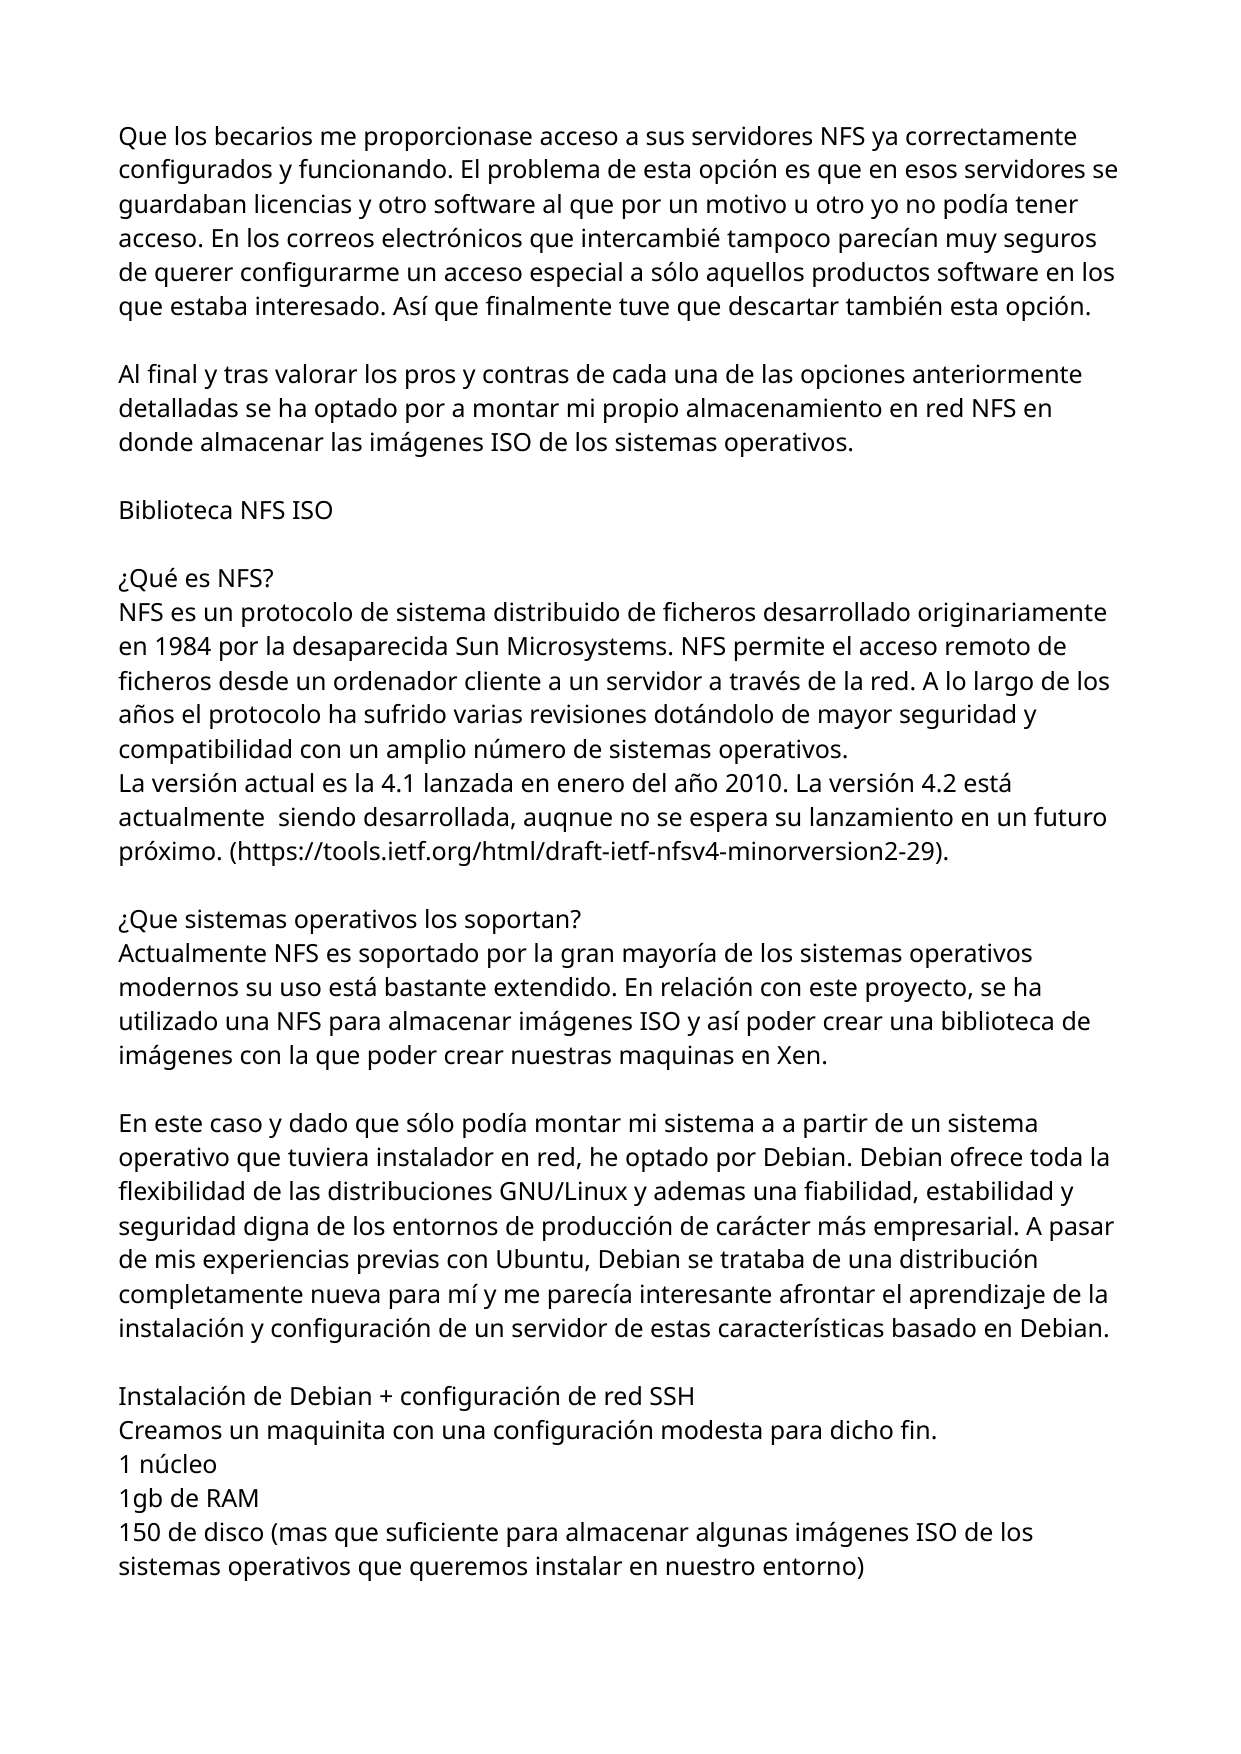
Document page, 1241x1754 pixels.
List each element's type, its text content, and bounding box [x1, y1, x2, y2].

text Al final y tras valorar los pros y contras de cada una de las opciones anteriormente detalladas se ha optado por a montar mi propio almacenamiento en red NFS en donde almacenar las imágenes ISO de los sistemas operativos. [118, 357, 1122, 459]
text 150 de disco (mas que suficiente para almacenar algunas imágenes ISO de los sistemas operativos que queremos instalar en nuestro entorno) [118, 1515, 1122, 1583]
text ¿Que sistemas operativos los soportan? [118, 902, 1122, 936]
text En este caso y dado que sólo podía montar mi sistema a a partir de un sistema operativo que tuviera instalador en red, he optado por Debian. Debian ofrece toda la flexibilidad de las distribuciones GNU/Linux y ademas una fiabilidad, estabilidad y seguridad digna de los entornos de producción de carácter más empresarial. A pasar de mis experiencias previas con Ubuntu, Debian se trataba de una distribución completamente nueva para mí y me parecía interesante afrontar el aprendizaje de la instalación y configuración de un servidor de estas características basado en Debian. [118, 1106, 1122, 1344]
text Actualmente NFS es soportado por la gran mayoría de los sistemas operativos modernos su uso está bastante extendido. En relación con este proyecto, se ha utilizado una NFS para almacenar imágenes ISO y así poder crear una biblioteca de imágenes con la que poder crear nuestras maquinas en Xen. [118, 936, 1122, 1072]
text Biblioteca NFS ISO [118, 493, 1122, 527]
text La versión actual es la 4.1 lanzada en enero del año 2010. La versión 4.2 está actualmente siendo desarrollada, auqnue no se espera su lanzamiento en un futuro próximo. (https://tools.ietf.org/html/draft-ietf-nfsv4-minorversion2-29). [118, 765, 1122, 867]
text 1 núcleo [118, 1447, 1122, 1481]
text Instalación de Debian + configuración de red SSH [118, 1378, 1122, 1412]
text NFS es un protocolo de sistema distribuido de ficheros desarrollado originariamente en 1984 por la desaparecida Sun Microsystems. NFS permite el acceso remoto de ficheros desde un ordenador cliente a un servidor a través de la red. A lo largo de los años el protocolo ha sufrido varias revisiones dotándolo de mayor seguridad y compatibilidad con un amplio número de sistemas operativos. [118, 595, 1122, 765]
text 1gb de RAM [118, 1481, 1122, 1515]
text Creamos un maquinita con una configuración modesta para dicho fin. [118, 1412, 1122, 1447]
text ¿Qué es NFS? [118, 561, 1122, 595]
text Que los becarios me proporcionase acceso a sus servidores NFS ya correctamente configurados y funcionando. El problema de esta opción es que en esos servidores se guardaban licencias y otro software al que por un motivo u otro yo no podía tener acceso. En los correos electrónicos que intercambié tampoco parecían muy seguros de querer configurarme un acceso especial a sólo aquellos productos software en los que estaba interesado. Así que finalmente tuve que descartar también esta opción. [118, 118, 1122, 322]
